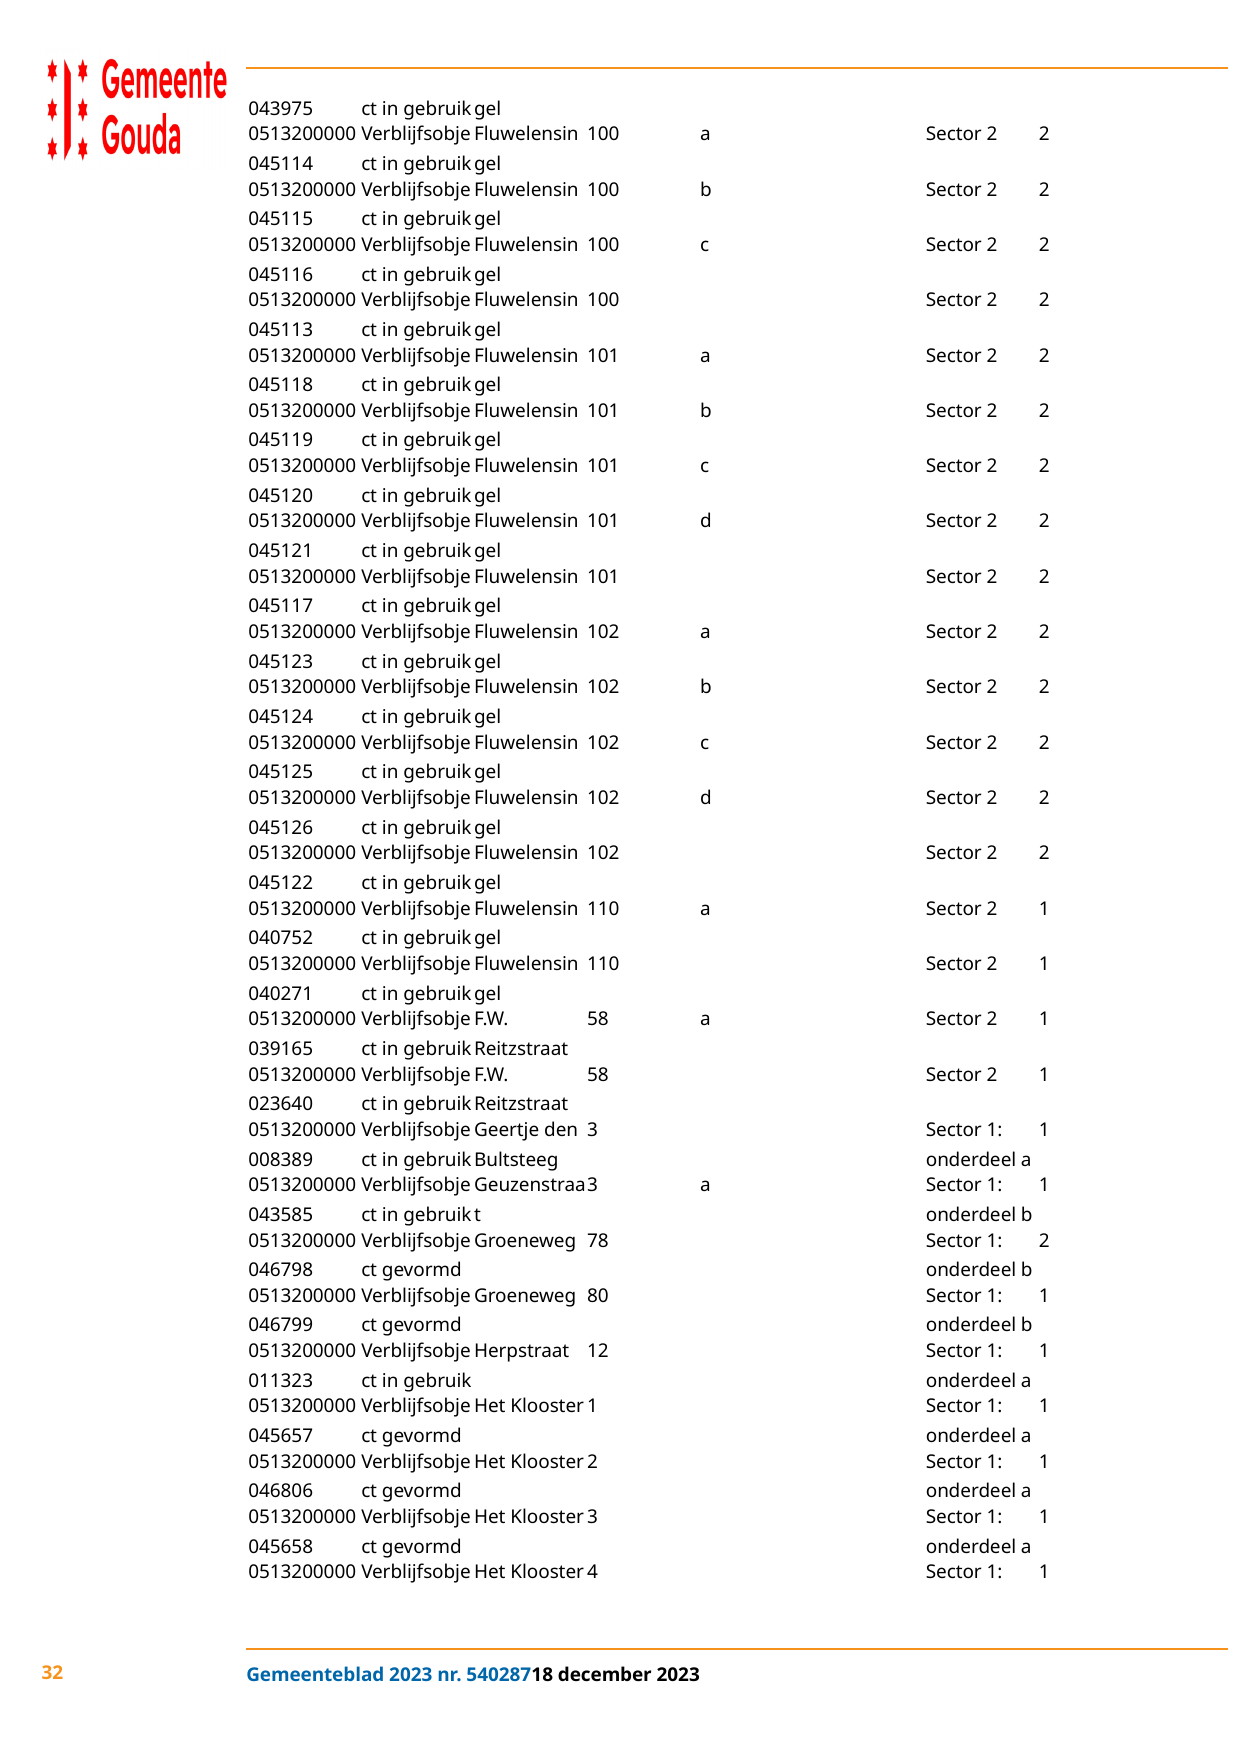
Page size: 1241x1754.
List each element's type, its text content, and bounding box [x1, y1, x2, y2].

table_cell Fluwelensingel [474, 231, 587, 286]
table_cell 1 [1039, 1448, 1152, 1503]
table_cell 0513200000045117 [248, 563, 361, 618]
table_cell [813, 1338, 926, 1393]
table_cell 1 [587, 1393, 700, 1448]
table_cell F.W. Reitzstraat [474, 1006, 587, 1061]
table_cell Het Klooster [474, 1503, 587, 1559]
table_cell Verblijfsobject in gebruik [361, 508, 474, 563]
table_cell Herpstraat [474, 1338, 587, 1393]
table_cell 1 [1039, 1116, 1152, 1171]
table_cell [700, 1227, 813, 1282]
table_cell 0513200000 [248, 1559, 361, 1584]
table_cell 101 [587, 508, 700, 563]
table_cell 1 [1039, 1393, 1152, 1448]
table_cell 2 [1039, 563, 1152, 618]
table_cell 3 [587, 1171, 700, 1227]
table_cell c [700, 453, 813, 508]
table_cell 0513200000045123 [248, 618, 361, 674]
table_cell Sector 1: onderdeel b [926, 1171, 1038, 1227]
table_cell Verblijfsobject in gebruik [361, 453, 474, 508]
table_cell Sector 2 [926, 950, 1038, 1006]
table_cell 0513200000045118 [248, 342, 361, 397]
table_cell 80 [587, 1282, 700, 1337]
table_cell Verblijfsobject in gebruik [361, 729, 474, 784]
table_cell 0513200000045122 [248, 840, 361, 895]
table_cell Verblijfsobject in gebruik [361, 1061, 474, 1116]
table_cell [926, 95, 1038, 121]
table_cell 3 [587, 1116, 700, 1171]
table_cell Fluwelensingel [474, 342, 587, 397]
table_cell 0513200000045114 [248, 121, 361, 176]
table_cell [813, 895, 926, 950]
table_cell [700, 1448, 813, 1503]
table_cell Verblijfsobject gevormd [361, 1227, 474, 1282]
table_cell a [700, 895, 813, 950]
table_cell Sector 2 [926, 508, 1038, 563]
table_cell b [700, 176, 813, 231]
table_cell Sector 1: onderdeel b [926, 1282, 1038, 1337]
table_cell 101 [587, 453, 700, 508]
table_cell 2 [1039, 729, 1152, 784]
table_cell 0513200000045120 [248, 453, 361, 508]
table_cell Verblijfsobject in gebruik [361, 840, 474, 895]
table_cell Sector 2 [926, 563, 1038, 618]
table_cell Fluwelensingel [474, 784, 587, 839]
table_cell 0513200000045657 [248, 1393, 361, 1448]
table_cell Verblijfsobject in gebruik [361, 286, 474, 342]
table_cell 100 [587, 231, 700, 286]
table_cell 2 [1039, 176, 1152, 231]
table_cell 2 [1039, 784, 1152, 839]
table_cell 0513200000045124 [248, 674, 361, 729]
table_cell b [700, 397, 813, 452]
table_cell Verblijfsobject in gebruik [361, 674, 474, 729]
table_cell [700, 1393, 813, 1448]
table_cell 0513200000045115 [248, 176, 361, 231]
table_cell [1039, 95, 1152, 121]
table_cell Verblijfsobje [361, 1559, 474, 1584]
table_cell 100 [587, 286, 700, 342]
table_cell [700, 1338, 813, 1393]
table_cell Verblijfsobject in gebruik [361, 563, 474, 618]
table_cell [813, 1006, 926, 1061]
table_cell Verblijfsobject gevormd [361, 1503, 474, 1559]
table_cell Fluwelensingel [474, 563, 587, 618]
table_cell 2 [1039, 840, 1152, 895]
table_cell Fluwelensingel [474, 286, 587, 342]
table_cell Sector 2 [926, 618, 1038, 674]
table_cell 0513200000046799 [248, 1282, 361, 1337]
table_cell Verblijfsobject in gebruik [361, 1116, 474, 1171]
table_cell d [700, 784, 813, 839]
table_cell 4 [587, 1559, 700, 1584]
table_cell Verblijfsobject gevormd [361, 1282, 474, 1337]
table_cell 2 [1039, 397, 1152, 452]
table_cell 110 [587, 950, 700, 1006]
table_cell Sector 1: onderdeel a [926, 1448, 1038, 1503]
table_cell Sector 2 [926, 397, 1038, 452]
table_cell 1 [1039, 1338, 1152, 1393]
table_cell Sector 2 [926, 840, 1038, 895]
table_cell 101 [587, 342, 700, 397]
table_cell Verblijfsobject in gebruik [361, 784, 474, 839]
table_cell 101 [587, 563, 700, 618]
table_cell 0513200000045113 [248, 286, 361, 342]
table_cell [700, 1282, 813, 1337]
table_cell Sector 1: onderdeel b [926, 1227, 1038, 1282]
table_cell 1 [1039, 895, 1152, 950]
table_cell Sector 1: [926, 1559, 1038, 1584]
table_cell a [700, 121, 813, 176]
table_cell [587, 95, 700, 121]
table_cell 1 [1039, 1061, 1152, 1116]
table_cell 0513200000040271 [248, 950, 361, 1006]
table_cell Sector 2 [926, 121, 1038, 176]
table_cell Sector 2 [926, 895, 1038, 950]
table_cell Fluwelensingel [474, 950, 587, 1006]
table_cell Verblijfsobject in gebruik [361, 895, 474, 950]
table_cell 0513200000043585 [248, 1171, 361, 1227]
table_cell [813, 1061, 926, 1116]
table_cell [813, 618, 926, 674]
table_cell [813, 231, 926, 286]
table_cell Verblijfsobject in gebruik [361, 342, 474, 397]
table_cell 12 [587, 1338, 700, 1393]
picture [41, 47, 231, 172]
table_cell 0513200000046806 [248, 1448, 361, 1503]
table_cell Sector 1: onderdeel a [926, 1338, 1038, 1393]
table_cell ct in gebruik [361, 95, 474, 121]
table_cell 2 [1039, 453, 1152, 508]
table_cell 1 [1039, 1006, 1152, 1061]
table_cell 78 [587, 1227, 700, 1282]
table_cell c [700, 729, 813, 784]
table_cell Verblijfsobject in gebruik [361, 950, 474, 1006]
table_cell 2 [1039, 342, 1152, 397]
table_cell 2 [1039, 1227, 1152, 1282]
table_cell Verblijfsobject in gebruik [361, 397, 474, 452]
table_cell a [700, 1006, 813, 1061]
table_cell 0513200000023640 [248, 1061, 361, 1116]
table_cell 2 [587, 1448, 700, 1503]
table_cell Verblijfsobject in gebruik [361, 1338, 474, 1393]
table_cell [813, 342, 926, 397]
table_cell 1 [1039, 950, 1152, 1006]
table_cell [700, 1503, 813, 1559]
table_cell Groeneweg [474, 1282, 587, 1337]
table_cell Geertje den Bultsteeg [474, 1116, 587, 1171]
table_cell Sector 1: onderdeel a [926, 1503, 1038, 1559]
table_cell Fluwelensingel [474, 618, 587, 674]
table_cell Verblijfsobject gevormd [361, 1448, 474, 1503]
table_cell [813, 121, 926, 176]
table_cell 0513200000045658 [248, 1503, 361, 1559]
table_cell 2 [1039, 674, 1152, 729]
table_cell 102 [587, 784, 700, 839]
table_cell Sector 1: onderdeel a [926, 1116, 1038, 1171]
table_cell 2 [1039, 286, 1152, 342]
table_cell [813, 286, 926, 342]
table_cell 0513200000011323 [248, 1338, 361, 1393]
table_cell 2 [1039, 508, 1152, 563]
table_cell [813, 729, 926, 784]
table_cell Het Klooster [474, 1393, 587, 1448]
table_cell Verblijfsobject in gebruik [361, 121, 474, 176]
table_cell Sector 2 [926, 784, 1038, 839]
table_cell 2 [1039, 231, 1152, 286]
table_cell 0513200000040752 [248, 895, 361, 950]
table_cell Sector 2 [926, 674, 1038, 729]
table_cell [700, 1061, 813, 1116]
table_cell Sector 2 [926, 729, 1038, 784]
table_cell [700, 1116, 813, 1171]
table_cell d [700, 508, 813, 563]
table_cell [813, 176, 926, 231]
table_cell Fluwelensingel [474, 453, 587, 508]
table_cell 58 [587, 1006, 700, 1061]
table_cell 2 [1039, 121, 1152, 176]
table_cell Verblijfsobject in gebruik [361, 231, 474, 286]
table_cell 110 [587, 895, 700, 950]
table_cell gel [474, 95, 587, 121]
table_cell [813, 674, 926, 729]
table_cell 2 [1039, 618, 1152, 674]
table_cell 0513200000008389 [248, 1116, 361, 1171]
table_cell Het Klooster [474, 1448, 587, 1503]
table_cell 3 [587, 1503, 700, 1559]
table_cell 0513200000046798 [248, 1227, 361, 1282]
table_cell Fluwelensingel [474, 840, 587, 895]
table_cell 0513200000045126 [248, 784, 361, 839]
table_cell a [700, 1171, 813, 1227]
table_cell 0513200000039165 [248, 1006, 361, 1061]
table_cell Het Klooster [474, 1559, 587, 1584]
table_cell [700, 95, 813, 121]
table_cell 0513200000045116 [248, 231, 361, 286]
table_cell 0513200000045119 [248, 397, 361, 452]
table_cell Sector 2 [926, 176, 1038, 231]
table_cell [813, 784, 926, 839]
table_cell [700, 1559, 813, 1584]
table_cell Sector 2 [926, 286, 1038, 342]
table_cell Fluwelensingel [474, 895, 587, 950]
table_cell 101 [587, 397, 700, 452]
table_cell [813, 1448, 926, 1503]
table_cell Sector 2 [926, 342, 1038, 397]
table_cell 0513200000045125 [248, 729, 361, 784]
table_cell Fluwelensingel [474, 729, 587, 784]
table_cell [813, 95, 926, 121]
table_cell F.W. Reitzstraat [474, 1061, 587, 1116]
table_cell 102 [587, 729, 700, 784]
table_cell Fluwelensingel [474, 508, 587, 563]
table_cell [813, 1282, 926, 1337]
table_cell [813, 1171, 926, 1227]
table_cell Verblijfsobject in gebruik [361, 176, 474, 231]
table_cell [813, 1503, 926, 1559]
table_cell 102 [587, 674, 700, 729]
table_cell [813, 840, 926, 895]
table_cell [700, 563, 813, 618]
table_cell a [700, 342, 813, 397]
table_cell Groeneweg [474, 1227, 587, 1282]
table_cell [813, 1227, 926, 1282]
table_cell Sector 1: onderdeel a [926, 1393, 1038, 1448]
table_cell b [700, 674, 813, 729]
table_cell Verblijfsobject in gebruik [361, 1006, 474, 1061]
table_cell 1 [1039, 1171, 1152, 1227]
table_cell 0513200000045121 [248, 508, 361, 563]
table_cell [700, 286, 813, 342]
table_cell Fluwelensingel [474, 176, 587, 231]
table_cell Verblijfsobject in gebruik [361, 1171, 474, 1227]
table_cell [813, 397, 926, 452]
table_cell Sector 2 [926, 231, 1038, 286]
table_cell 100 [587, 176, 700, 231]
table_cell Verblijfsobject in gebruik [361, 618, 474, 674]
table_cell [813, 1559, 926, 1584]
table_cell Verblijfsobject gevormd [361, 1393, 474, 1448]
table_cell Sector 2 [926, 1006, 1038, 1061]
table_cell Fluwelensingel [474, 397, 587, 452]
table_cell 102 [587, 618, 700, 674]
table_cell Sector 2 [926, 453, 1038, 508]
table_cell [813, 508, 926, 563]
table_cell Sector 2 [926, 1061, 1038, 1116]
table_cell Fluwelensingel [474, 674, 587, 729]
table_cell 100 [587, 121, 700, 176]
table_cell [813, 1393, 926, 1448]
table_cell 58 [587, 1061, 700, 1116]
table_cell 1 [1039, 1559, 1152, 1584]
table_cell 1 [1039, 1503, 1152, 1559]
table_cell Fluwelensingel [474, 121, 587, 176]
table_cell Geuzenstraat [474, 1171, 587, 1227]
table_cell 102 [587, 840, 700, 895]
table_cell 043975 [248, 95, 361, 121]
table_cell [700, 840, 813, 895]
table_cell [813, 563, 926, 618]
table_cell [813, 1116, 926, 1171]
table_cell a [700, 618, 813, 674]
table_cell 1 [1039, 1282, 1152, 1337]
table_cell [813, 950, 926, 1006]
table_cell [700, 950, 813, 1006]
table_cell [813, 453, 926, 508]
table_cell c [700, 231, 813, 286]
